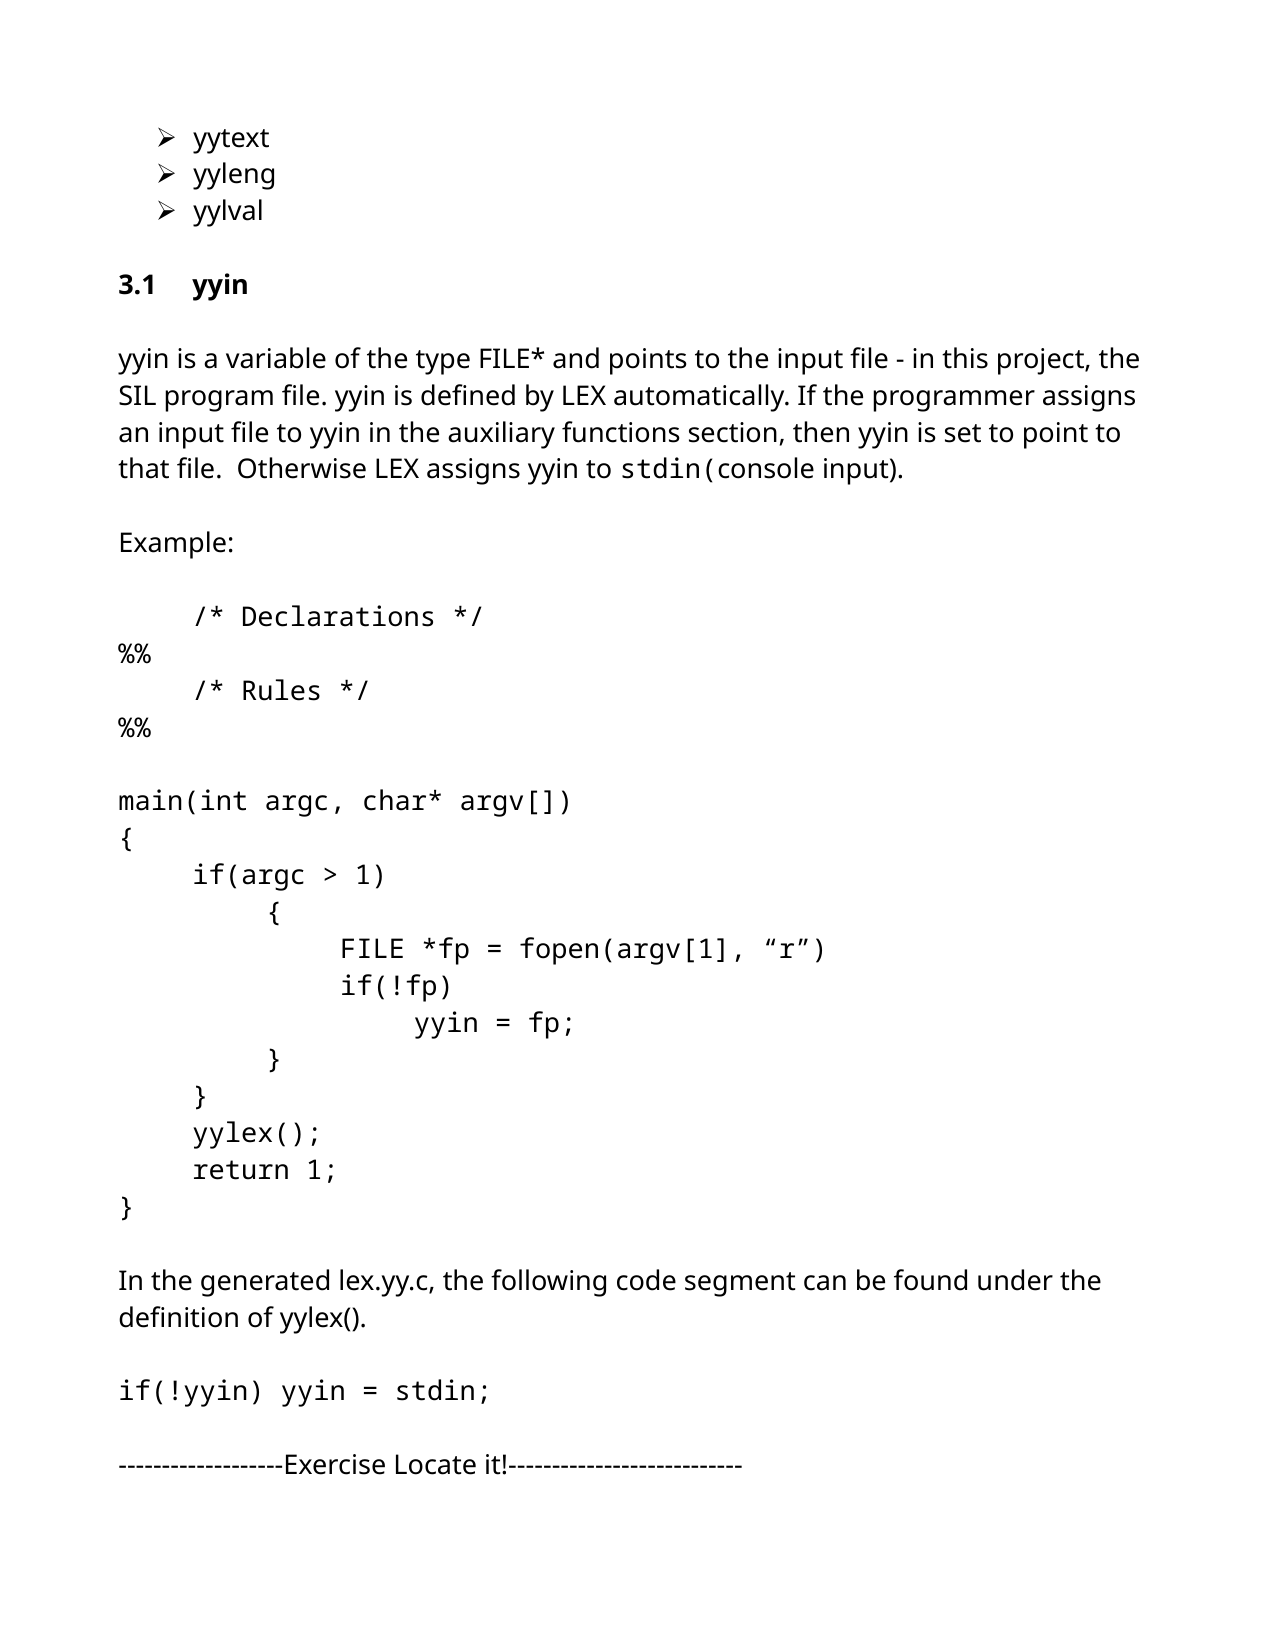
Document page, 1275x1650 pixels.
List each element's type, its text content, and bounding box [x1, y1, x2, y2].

text main(int argc, char* argv[]) [118, 782, 1157, 819]
text } [118, 1077, 1157, 1114]
text %% [118, 708, 1157, 745]
text yyin is a variable of the type FILE* and points to the input file - in this project, the SIL program file. yyin is defined by LEX automatically. If the programmer assigns an input file to yyin in the auxiliary functions section, then yyin is set to point to that file. Otherwise LEX assigns yyin to stdin(console input). [118, 339, 1157, 487]
text In the generated lex.yy.c, the following code segment can be found under the definition of yylex(). [118, 1261, 1157, 1335]
text -------------------Exercise Locate it!--------------------------- [118, 1446, 1157, 1482]
text Example: [118, 524, 1157, 561]
text } [118, 1187, 1157, 1224]
text { [118, 892, 1157, 929]
list yytext [156, 118, 1157, 155]
text yyin = fp; [118, 1003, 1157, 1040]
text yylex(); [118, 1114, 1157, 1151]
list yylval [156, 192, 1157, 229]
text { [118, 819, 1157, 856]
text if(!fp) [118, 966, 1157, 1003]
text FILE *fp = fopen(argv[1], “r”) [118, 929, 1157, 966]
text /* Declarations */ [118, 597, 1157, 634]
text 3.1 yyin [118, 266, 1157, 302]
list yyleng [156, 155, 1157, 192]
text return 1; [118, 1151, 1157, 1187]
text if(!yyin) yyin = stdin; [118, 1372, 1157, 1409]
text /* Rules */ [118, 671, 1157, 708]
text if(argc > 1) [118, 856, 1157, 892]
text } [118, 1040, 1157, 1077]
text %% [118, 634, 1157, 671]
